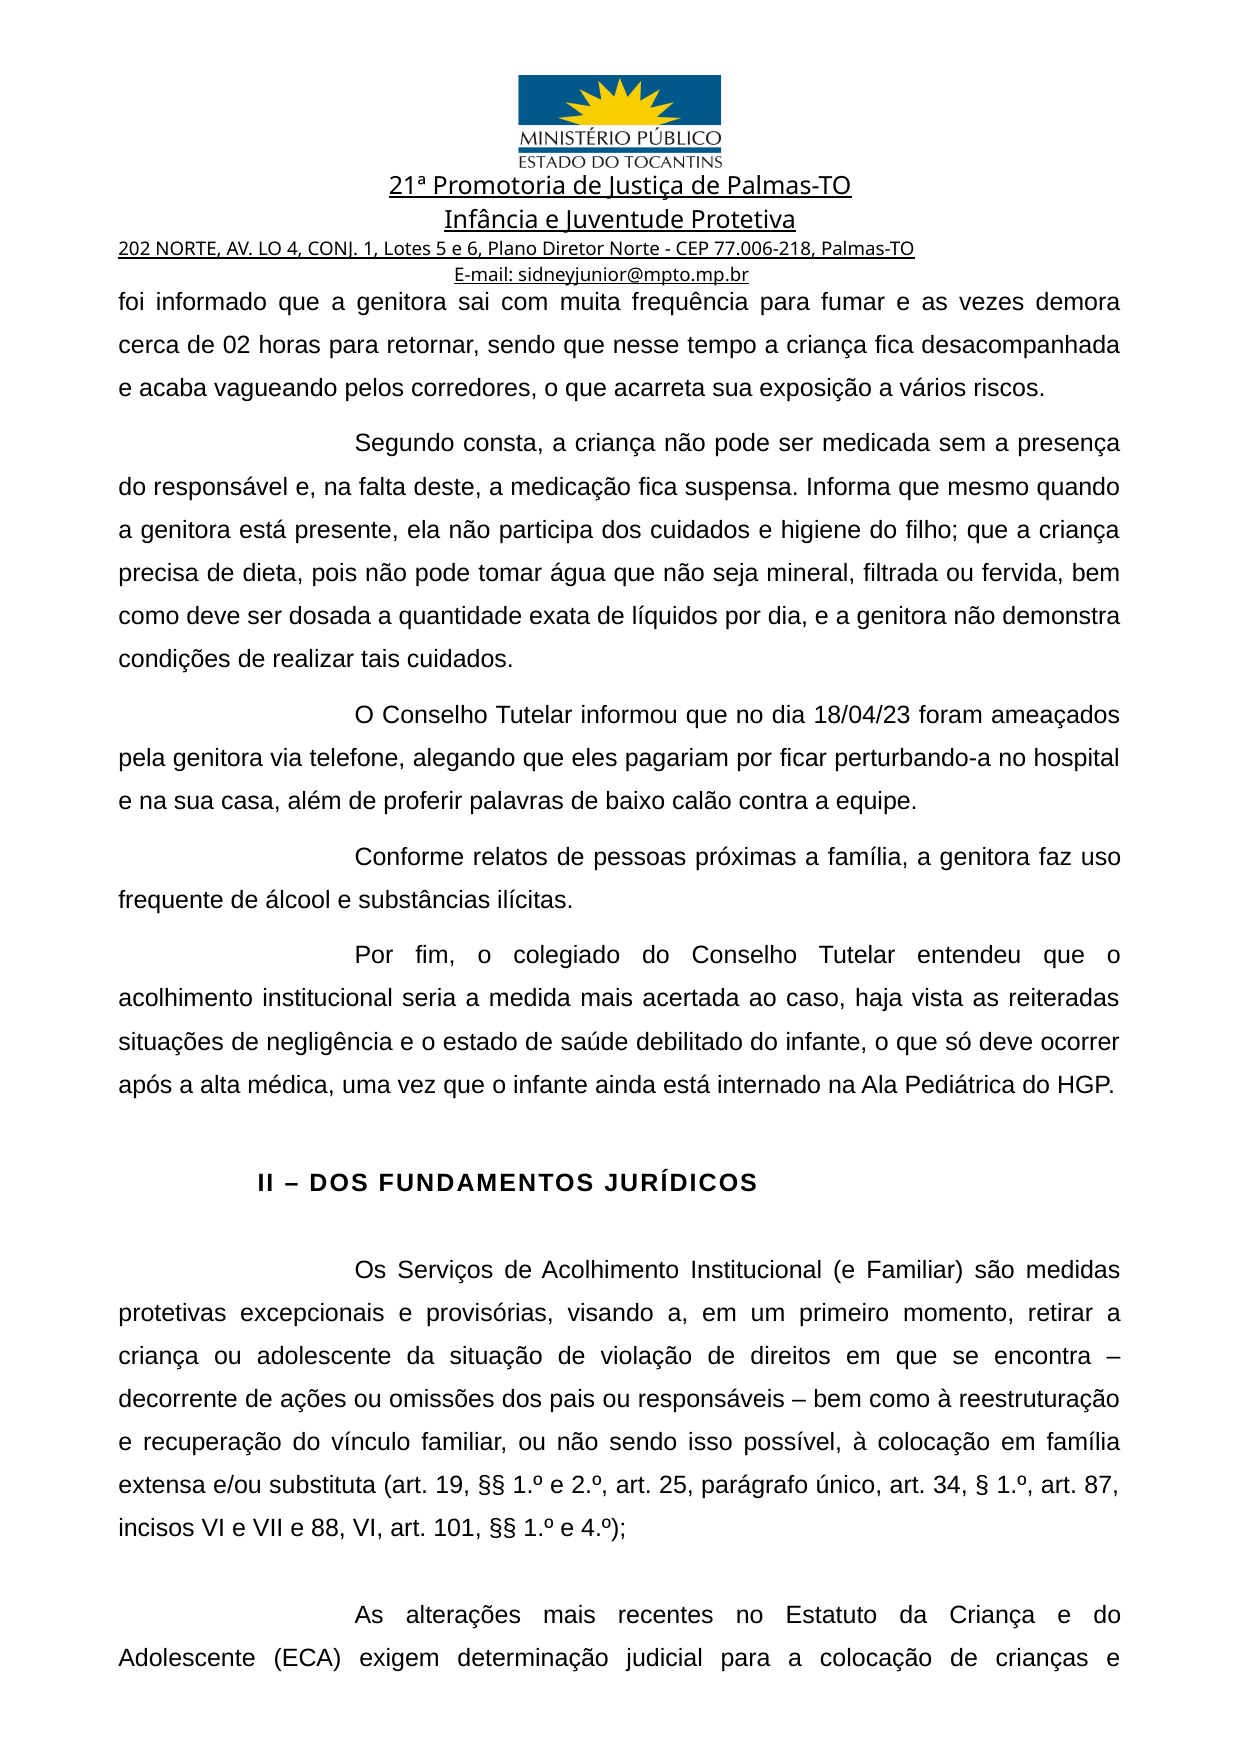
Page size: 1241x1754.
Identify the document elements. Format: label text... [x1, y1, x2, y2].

text Os Serviços de Acolhimento Institucional (e Familiar) são medidas protetivas excepcionais e provisórias, visando a, em um primeiro momento, retirar a criança ou adolescente da situação de violação de direitos em que se encontra – decorrente de ações ou omissões dos pais ou responsáveis – bem como à reestruturação e recuperação do vínculo familiar, ou não sendo isso possível, à colocação em família extensa e/ou substituta (art. 19, §§ 1.º e 2.º, art. 25, parágrafo único, art. 34, § 1.º, art. 87, incisos VI e VII e 88, VI, art. 101, §§ 1.º e 4.º); [118, 1254, 1122, 1542]
text O Conselho Tutelar informou que no dia 18/04/23 foram ameaçados pela genitora via telefone, alegando que eles pagariam por ficar perturbando-a no hospital e na sua casa, além de proferir palavras de baixo calão contra a equipe. [118, 699, 1122, 814]
picture [518, 75, 722, 168]
text As alterações mais recentes no Estatuto da Criança e do Adolescente (ECA) exigem determinação judicial para a colocação de crianças e [118, 1599, 1122, 1671]
text II – DOS FUNDAMENTOS JURÍDICOS [118, 1168, 1122, 1197]
text Conforme relatos de pessoas próximas a família, a genitora faz uso frequente de álcool e substâncias ilícitas. [118, 841, 1122, 913]
text Segundo consta, a criança não pode ser medicada sem a presença do responsável e, na falta deste, a medicação fica suspensa. Informa que mesmo quando a genitora está presente, ela não participa dos cuidados e higiene do filho; que a criança precisa de dieta, pois não pode tomar água que não seja mineral, filtrada ou fervida, bem como deve ser dosada a quantidade exata de líquidos por dia, e a genitora não demonstra condições de realizar tais cuidados. [118, 428, 1122, 673]
text Por fim, o colegiado do Conselho Tutelar entendeu que o acolhimento institucional seria a medida mais acertada ao caso, haja vista as reiteradas situações de negligência e o estado de saúde debilitado do infante, o que só deve ocorrer após a alta médica, uma vez que o infante ainda está internado na Ala Pediátrica do HGP. [118, 940, 1122, 1098]
text foi informado que a genitora sai com muita frequência para fumar e as vezes demora cerca de 02 horas para retornar, sendo que nesse tempo a criança fica desacompanhada e acaba vagueando pelos corredores, o que acarreta sua exposição a vários riscos. [118, 286, 1122, 401]
